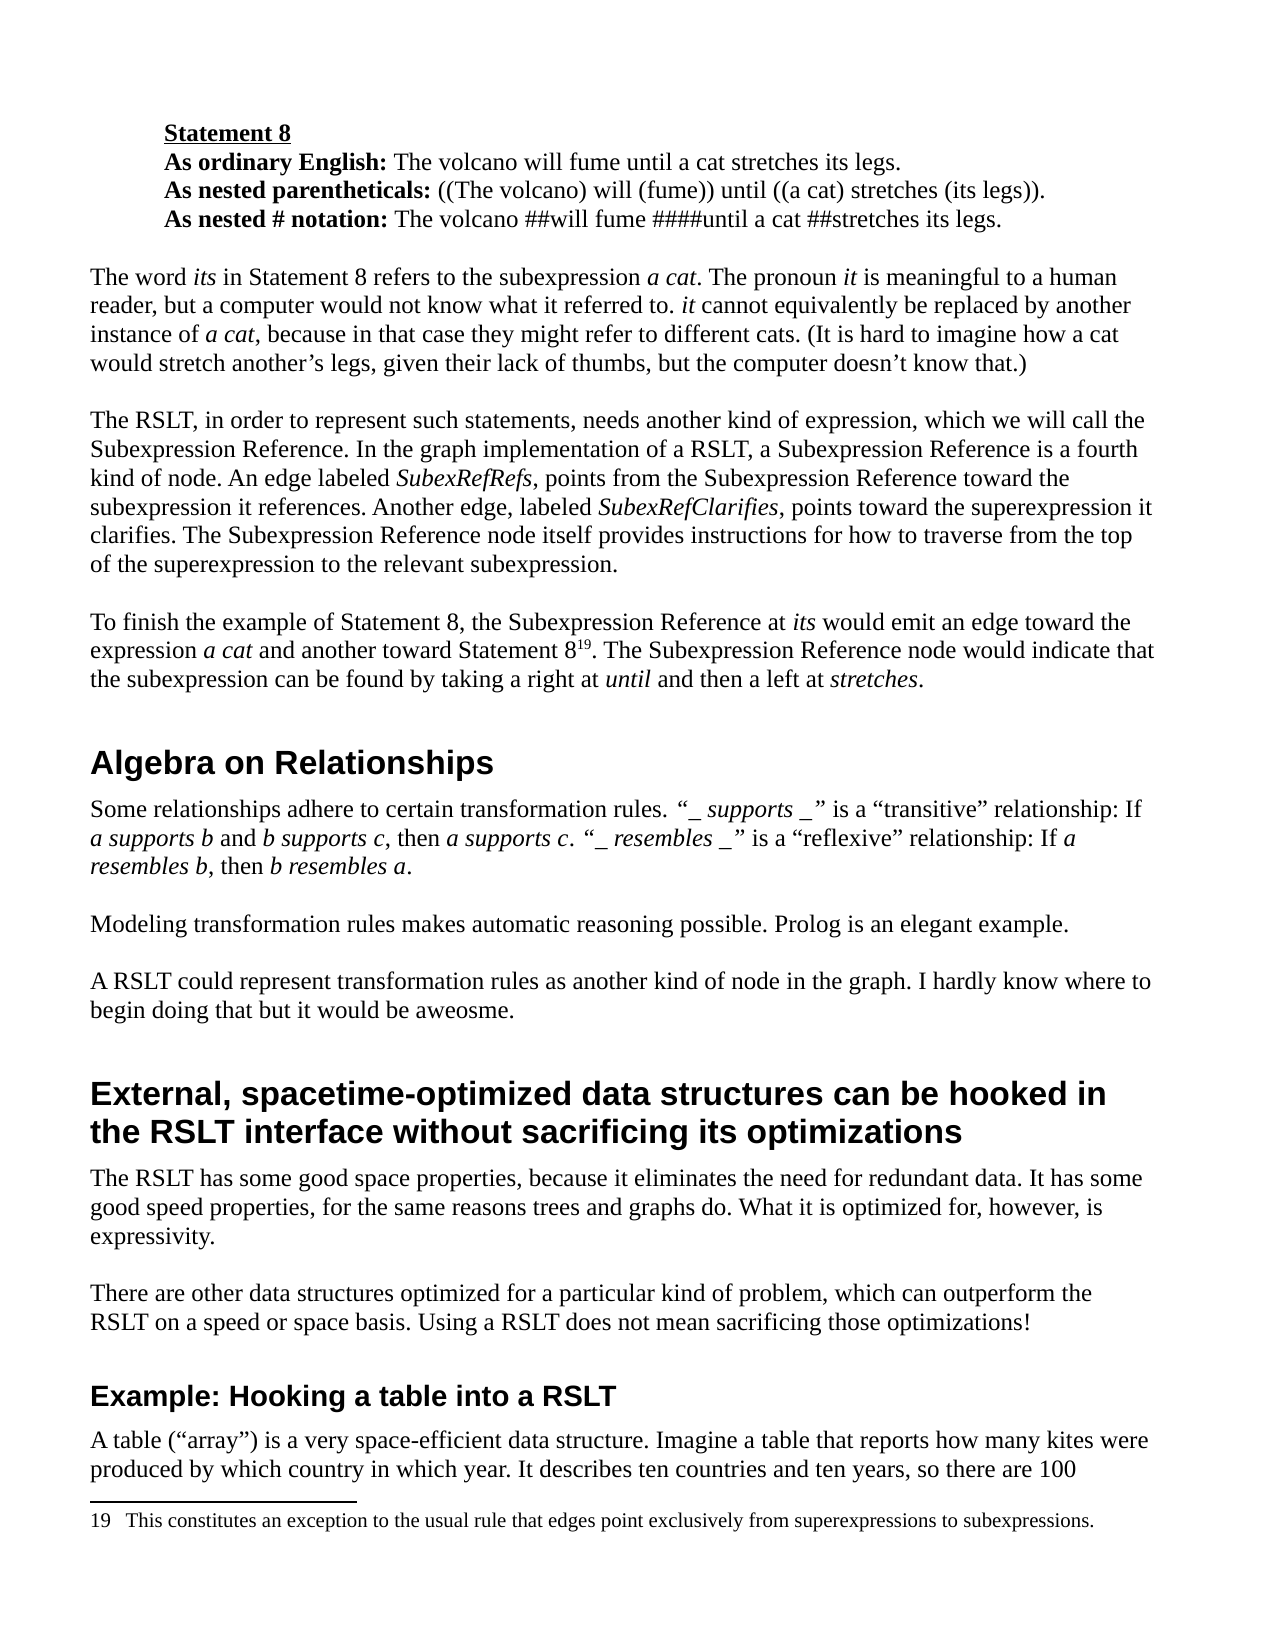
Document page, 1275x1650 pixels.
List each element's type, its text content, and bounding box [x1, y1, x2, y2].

text To finish the example of Statement 8, the Subexpression Reference at its would emit an edge toward the expression a cat and another toward Statement 8. The Subexpression Reference node would indicate that the subexpression can be found by taking a right at until and then a left at stretches. [90, 607, 1155, 693]
text As nested parentheticals: ((The volcano) will (fume)) until ((a cat) stretches (its legs)). [90, 176, 1155, 204]
text Modeling transformation rules makes automatic reasoning possible. Prolog is an elegant example. [90, 909, 1155, 938]
text A RSLT could represent transformation rules as another kind of node in the graph. I hardly know where to begin doing that but it would be aweosme. [90, 966, 1155, 1024]
text As ordinary English: The volcano will fume until a cat stretches its legs. [90, 147, 1155, 176]
text A table (“array”) is a very space-efficient data structure. Imagine a table that reports how many kites were produced by which country in which year. It describes ten countries and ten years, so there are 100 [90, 1425, 1155, 1483]
text This constitutes an exception to the usual rule that edges point exclusively from superexpressions to subexpressions. [90, 1508, 1155, 1532]
text Some relationships adhere to certain transformation rules. “_ supports _” is a “transitive” relationship: If a supports b and b supports c, then a supports c. “_ resembles _” is a “reflexive” relationship: If a resembles b, then b resembles a. [90, 794, 1155, 880]
subtitle External, spacetime-optimized data structures can be hooked in the RSLT interface without sacrificing its optimizations [90, 1073, 1155, 1151]
text Statement 8 [90, 118, 1155, 147]
text The RSLT has some good space properties, because it eliminates the need for redundant data. It has some good speed properties, for the same reasons trees and graphs do. What it is optimized for, however, is expressivity. [90, 1163, 1155, 1249]
subtitle Example: Hooking a table into a RSLT [90, 1379, 1155, 1413]
text There are other data structures optimized for a particular kind of problem, which can outperform the RSLT on a speed or space basis. Using a RSLT does not mean sacrificing those optimizations! [90, 1278, 1155, 1336]
text The word its in Statement 8 refers to the subexpression a cat. The pronoun it is meaningful to a human reader, but a computer would not know what it referred to. it cannot equivalently be replaced by another instance of a cat, because in that case they might refer to different cats. (It is hard to imagine how a cat would stretch another’s legs, given their lack of thumbs, but the computer doesn’t know that.) [90, 262, 1155, 377]
text The RSLT, in order to represent such statements, needs another kind of expression, which we will call the Subexpression Reference. In the graph implementation of a RSLT, a Subexpression Reference is a fourth kind of node. An edge labeled SubexRefRefs, points from the Subexpression Reference toward the subexpression it references. Another edge, labeled SubexRefClarifies, points toward the superexpression it clarifies. The Subexpression Reference node itself provides instructions for how to traverse from the top of the superexpression to the relevant subexpression. [90, 406, 1155, 578]
text As nested # notation: The volcano ##will fume ####until a cat ##stretches its legs. [90, 204, 1155, 233]
subtitle Algebra on Relationships [90, 743, 1155, 781]
